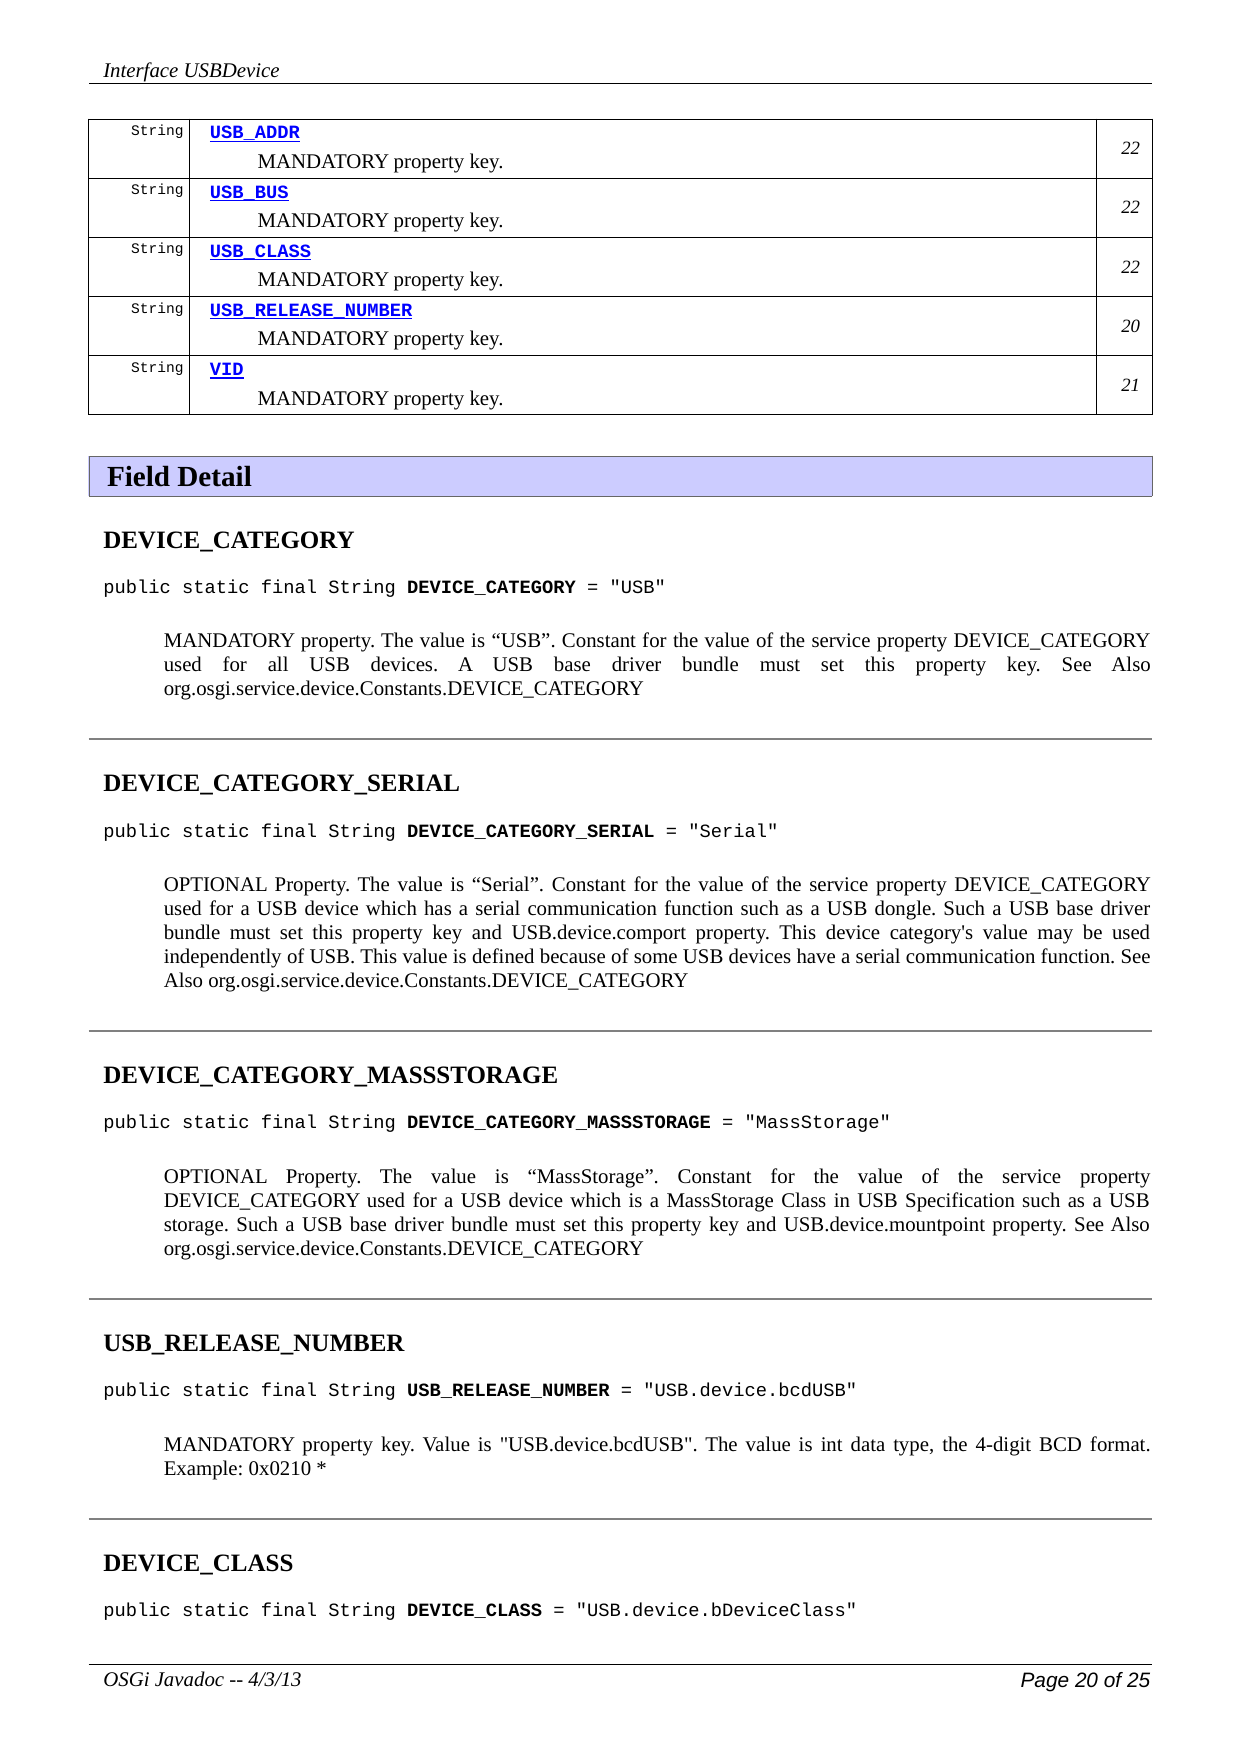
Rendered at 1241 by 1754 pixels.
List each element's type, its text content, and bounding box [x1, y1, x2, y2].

text public static final String USB_RELEASE_NUMBER = "USB.device.bcdUSB" [88, 1381, 1152, 1402]
table_cell 20 [1097, 297, 1152, 355]
table_cell 22 [1097, 179, 1152, 237]
table_cell 21 [1097, 356, 1152, 414]
text OPTIONAL Property. The value is “Serial”. Constant for the value of the service property DEVICE_CATEGORY used for a USB device which has a serial communication function such as a USB dongle. Such a USB base driver bundle must set this property key and USB.device.comport property. This device category's value may be used independently of USB. This value is defined because of some USB devices have a serial communication function. See Also org.osgi.service.device.Constants.DEVICE_CATEGORY [163, 872, 1152, 992]
subtitle Field Detail [90, 457, 1152, 496]
table_cell String [89, 356, 189, 414]
subtitle DEVICE_CLASS [88, 1548, 1152, 1577]
table_cell 22 [1097, 238, 1152, 296]
text MANDATORY property. The value is “USB”. Constant for the value of the service property DEVICE_CATEGORY used for all USB devices. A USB base driver bundle must set this property key. See Also org.osgi.service.device.Constants.DEVICE_CATEGORY [163, 628, 1152, 700]
text public static final String DEVICE_CATEGORY = "USB" [88, 578, 1152, 599]
table_cell String [89, 238, 189, 296]
table_cell 22 [1097, 120, 1152, 178]
text public static final String DEVICE_CLASS = "USB.device.bDeviceClass" [88, 1601, 1152, 1622]
table_cell String [89, 297, 189, 355]
table_cell USB_BUS MANDATORY property key. [190, 179, 1096, 237]
subtitle USB_RELEASE_NUMBER [88, 1328, 1152, 1357]
subtitle DEVICE_CATEGORY_SERIAL [88, 768, 1152, 797]
table_cell USB_ADDR MANDATORY property key. [190, 120, 1096, 178]
subtitle DEVICE_CATEGORY [88, 525, 1152, 553]
table_cell USB_RELEASE_NUMBER MANDATORY property key. [190, 297, 1096, 355]
subtitle DEVICE_CATEGORY_MASSSTORAGE [88, 1060, 1152, 1089]
table_cell VID MANDATORY property key. [190, 356, 1096, 414]
text public static final String DEVICE_CATEGORY_SERIAL = "Serial" [88, 821, 1152, 843]
table_cell String [89, 120, 189, 178]
text public static final String DEVICE_CATEGORY_MASSSTORAGE = "MassStorage" [88, 1113, 1152, 1134]
table_cell USB_CLASS MANDATORY property key. [190, 238, 1096, 296]
text OPTIONAL Property. The value is “MassStorage”. Constant for the value of the service property DEVICE_CATEGORY used for a USB device which is a MassStorage Class in USB Specification such as a USB storage. Such a USB base driver bundle must set this property key and USB.device.mountpoint property. See Also org.osgi.service.device.Constants.DEVICE_CATEGORY [163, 1164, 1152, 1260]
table_cell String [89, 179, 189, 237]
text MANDATORY property key. Value is "USB.device.bcdUSB". The value is int data type, the 4-digit BCD format. Example: 0x0210 * [163, 1432, 1152, 1480]
